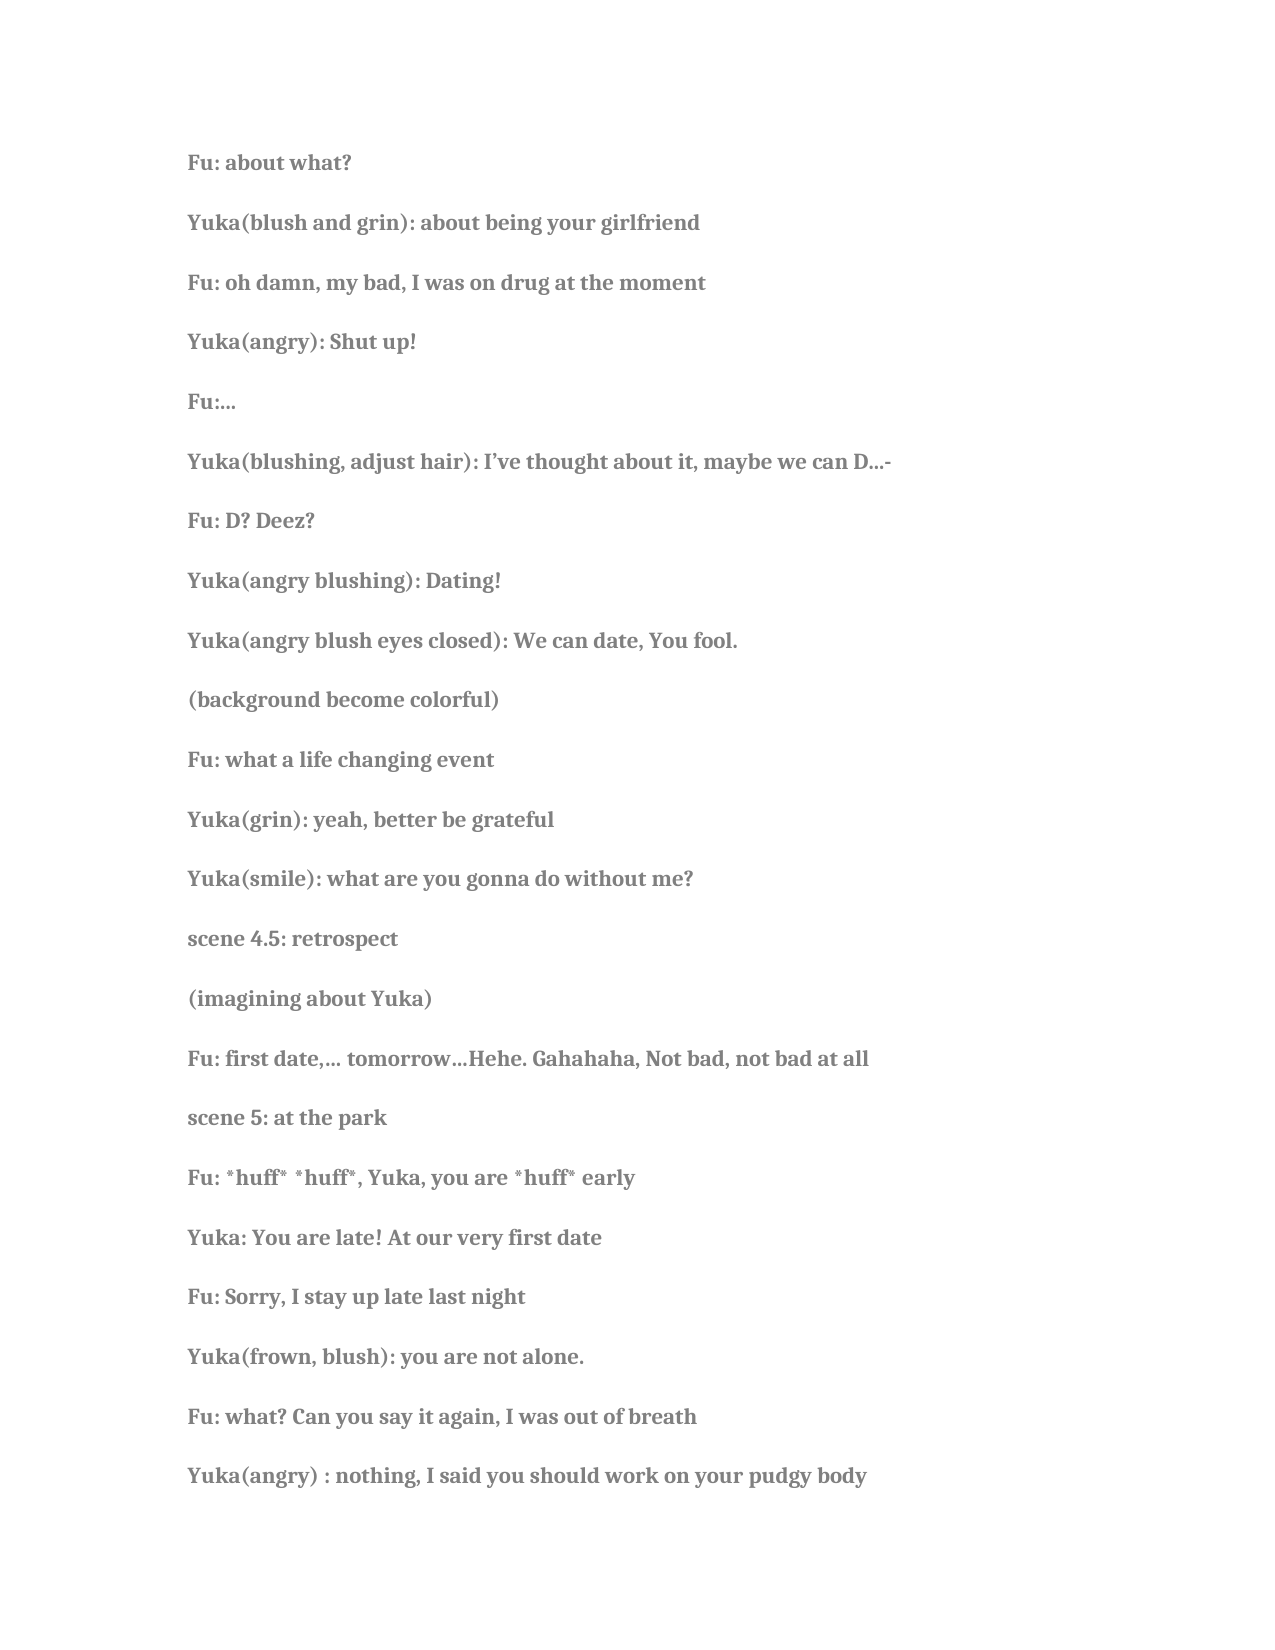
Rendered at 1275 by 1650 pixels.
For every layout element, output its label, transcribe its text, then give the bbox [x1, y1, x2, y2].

text Fu: D? Deez? [187, 508, 1087, 534]
text Yuka(blush and grin): about being your girlfriend [187, 210, 1087, 236]
text Yuka(angry): Shut up! [187, 329, 1087, 355]
text Fu: what a life changing event [187, 747, 1087, 773]
text Yuka(smile): what are you gonna do without me? [187, 866, 1087, 893]
text Yuka(frown, blush): you are not alone. [187, 1344, 1087, 1370]
text Fu: oh damn, my bad, I was on drug at the moment [187, 269, 1087, 296]
text Yuka: You are late! At our very first date [187, 1224, 1087, 1251]
text Fu: what? Can you say it again, I was out of breath [187, 1403, 1087, 1430]
text Fu: about what? [187, 150, 1087, 176]
text Fu:... [187, 389, 1087, 415]
text Fu: first date,… tomorrow…Hehe. Gahahaha, Not bad, not bad at all [187, 1045, 1087, 1072]
text (imagining about Yuka) [187, 986, 1087, 1012]
text scene 4.5: retrospect [187, 926, 1087, 952]
text Yuka(angry blushing): Dating! [187, 568, 1087, 594]
text Fu: *huff* *huff*, Yuka, you are *huff* early [187, 1165, 1087, 1191]
text Yuka(angry blush eyes closed): We can date, You fool. [187, 627, 1087, 654]
text (background become colorful) [187, 687, 1087, 713]
text Yuka(grin): yeah, better be grateful [187, 807, 1087, 833]
text Yuka(blushing, adjust hair): I’ve thought about it, maybe we can D...- [187, 448, 1087, 475]
text Fu: Sorry, I stay up late last night [187, 1284, 1087, 1310]
text scene 5: at the park [187, 1105, 1087, 1131]
text Yuka(angry) : nothing, I said you should work on your pudgy body [187, 1463, 1087, 1489]
